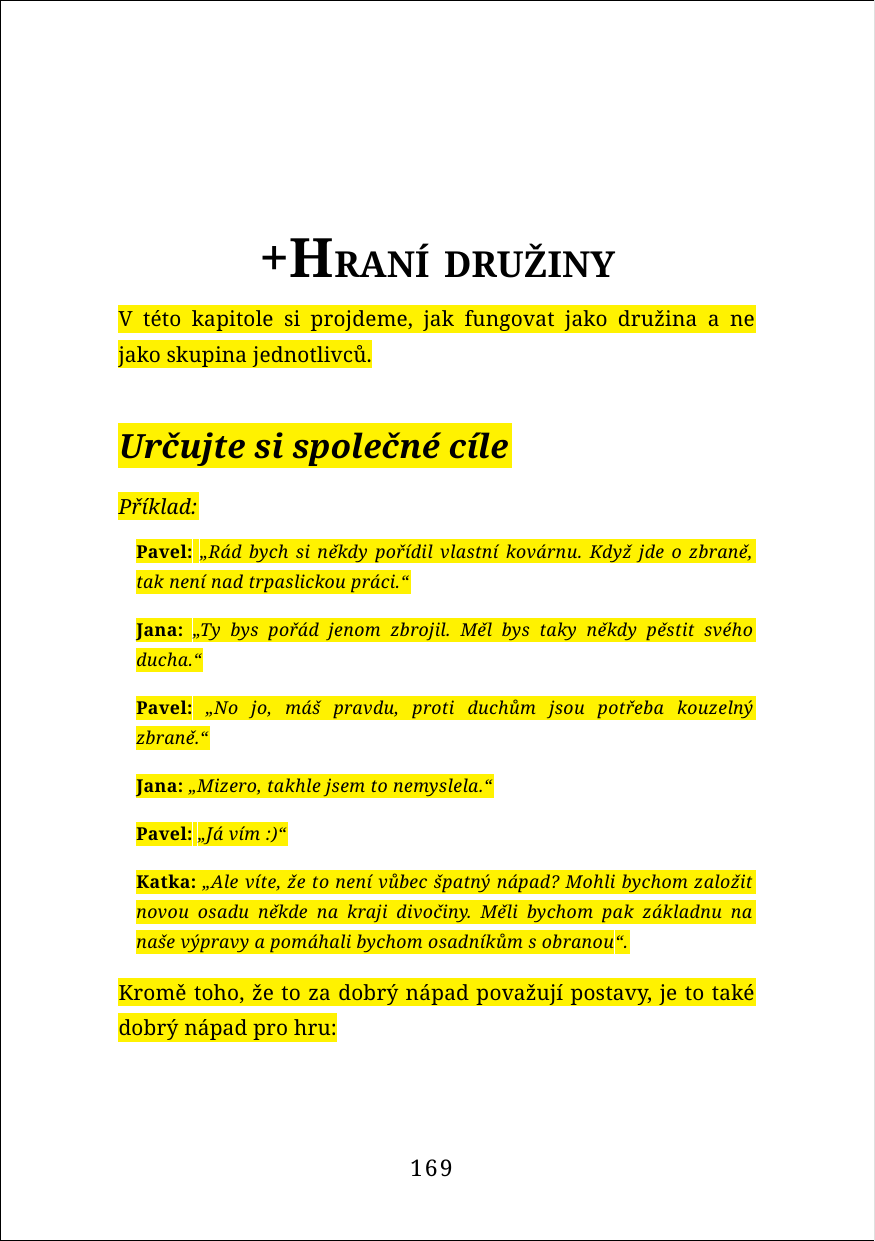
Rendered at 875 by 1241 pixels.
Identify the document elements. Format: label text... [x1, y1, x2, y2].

text Pavel: „Rád bych si někdy pořídil vlastní kovárnu. Když jde o zbraně, tak není nad trpaslickou práci.“ [136, 539, 756, 594]
text V této kapitole si projdeme, jak fungovat jako družina a ne jako skupina jednotlivců. [118, 304, 756, 368]
text Katka: „Ale víte, že to není vůbec špatný nápad? Mohli bychom založit novou osadu někde na kraji divočiny. Měli bychom pak základnu na naše výpravy a pomáhali bychom osadníkům s obranou“. [136, 869, 756, 954]
text Kromě toho, že to za dobrý nápad považují postavy, je to také dobrý nápad pro hru: [118, 978, 756, 1042]
text Jana: „Mizero, takhle jsem to nemyslela.“ [136, 774, 756, 798]
text Pavel: „Já vím :)“ [136, 822, 756, 846]
subtitle +Hraní družiny [118, 219, 756, 293]
text Příklad: [118, 492, 756, 520]
text Jana: „Ty bys pořád jenom zbrojil. Měl bys taky někdy pěstit svého ducha.“ [136, 617, 756, 672]
text Pavel: „No jo, máš pravdu, proti duchům jsou potřeba kouzelný zbraně.“ [136, 696, 756, 750]
subtitle Určujte si společné cíle [118, 423, 756, 468]
